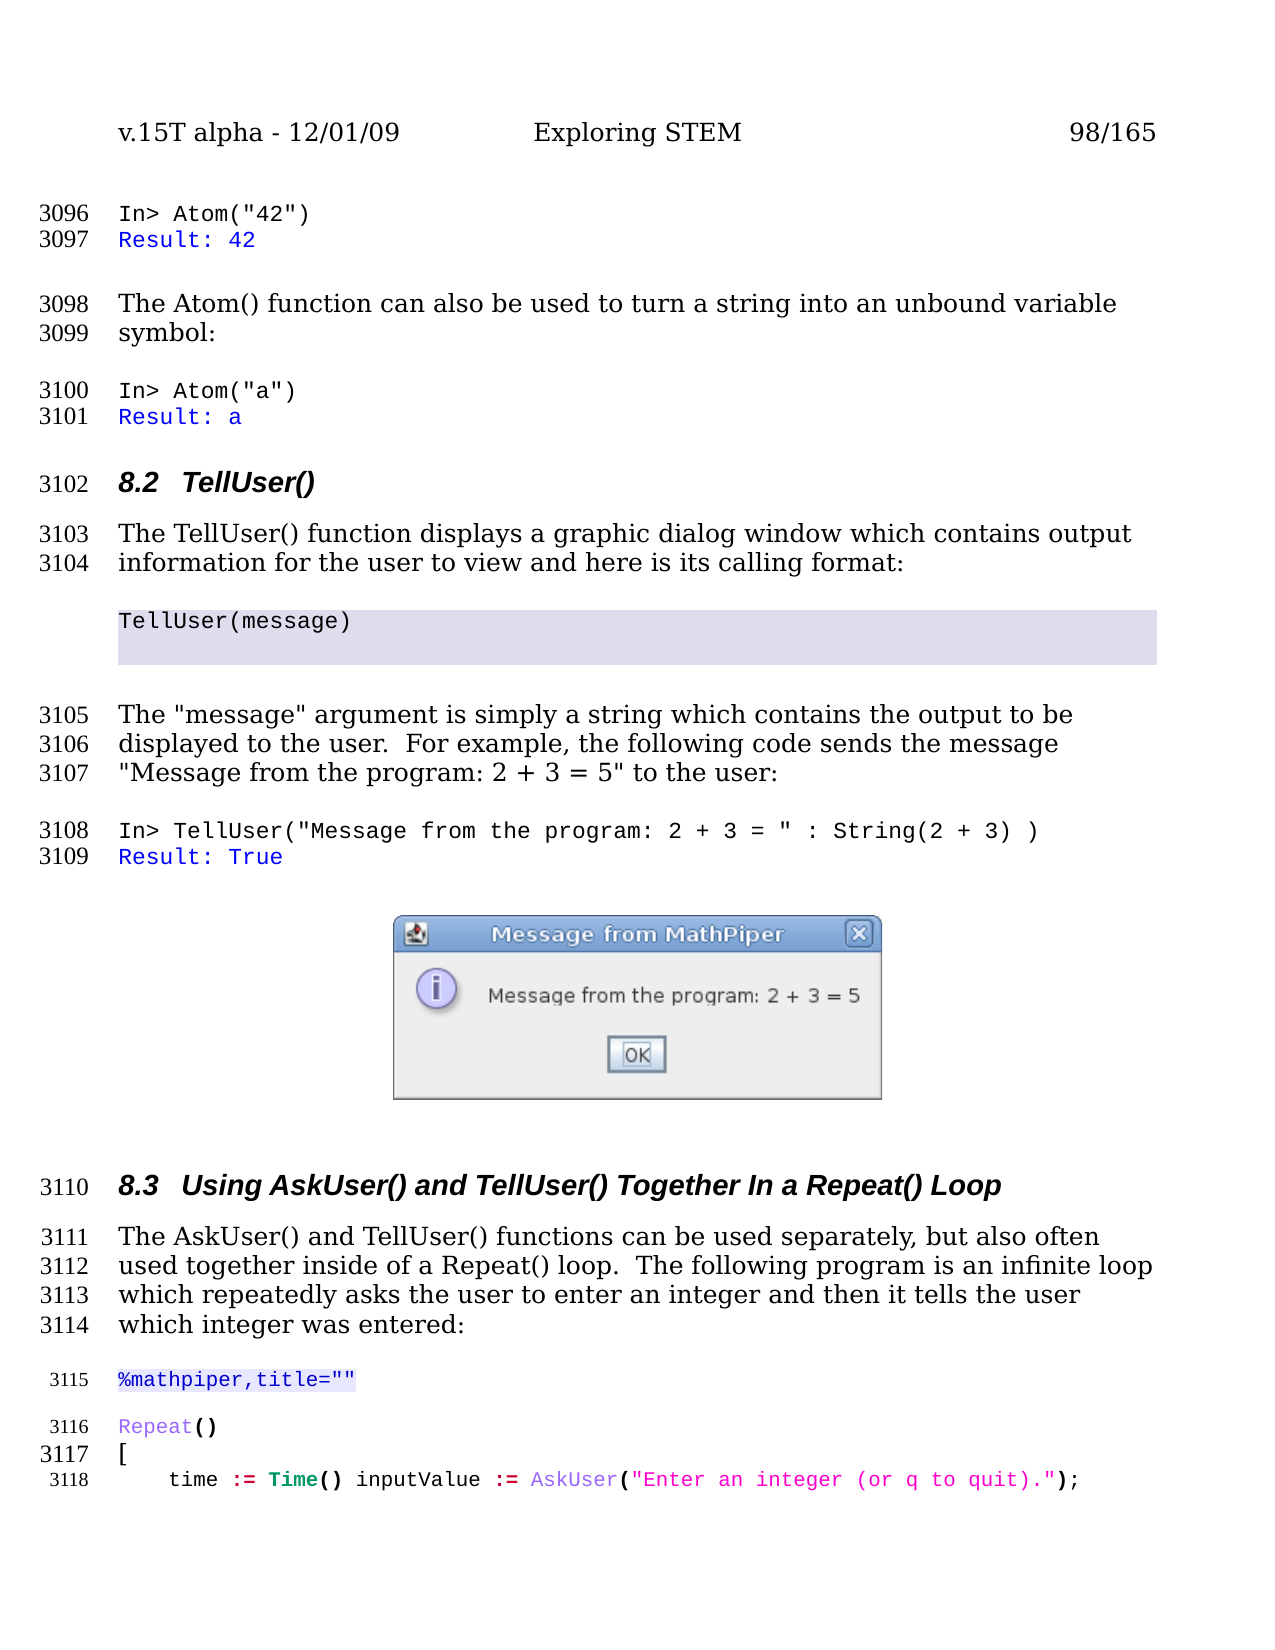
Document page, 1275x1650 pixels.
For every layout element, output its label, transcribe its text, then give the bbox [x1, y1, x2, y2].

text The Atom() function can also be used to turn a string into an unbound variable symbol: [118, 289, 1157, 348]
text [ [118, 1440, 1157, 1469]
text Result: 42 [118, 229, 1157, 254]
text In> TellUser("Message from the program: 2 + 3 = " : String(2 + 3) ) [118, 819, 1157, 845]
text In> Atom("a") [118, 380, 1157, 406]
subtitle Using AskUser() and TellUser() Together In a Repeat() Loop [118, 1168, 1157, 1201]
text The "message" argument is simply a string which contains the output to be displayed to the user. For example, the following code sends the message "Message from the program: 2 + 3 = 5" to the user: [118, 700, 1157, 787]
text Result: a [118, 406, 1157, 432]
text Repeat() [118, 1416, 1157, 1440]
text The TellUser() function displays a graphic dialog window which contains output information for the user to view and here is its calling format: [118, 519, 1157, 577]
table_header TellUser(message) [118, 610, 1157, 665]
subtitle TellUser() [118, 465, 1157, 498]
text In> Atom("42") [118, 203, 1157, 229]
text %mathpiper,title="" [118, 1369, 1157, 1392]
text Result: True [118, 845, 1157, 871]
text The AskUser() and TellUser() functions can be used separately, but also often used together inside of a Repeat() loop. The following program is an infinite loop which repeatedly asks the user to enter an integer and then it tells the user which integer was entered: [118, 1222, 1157, 1339]
text time := Time() inputValue := AskUser("Enter an integer (or q to quit)."); [118, 1469, 1157, 1492]
picture [393, 915, 883, 1100]
